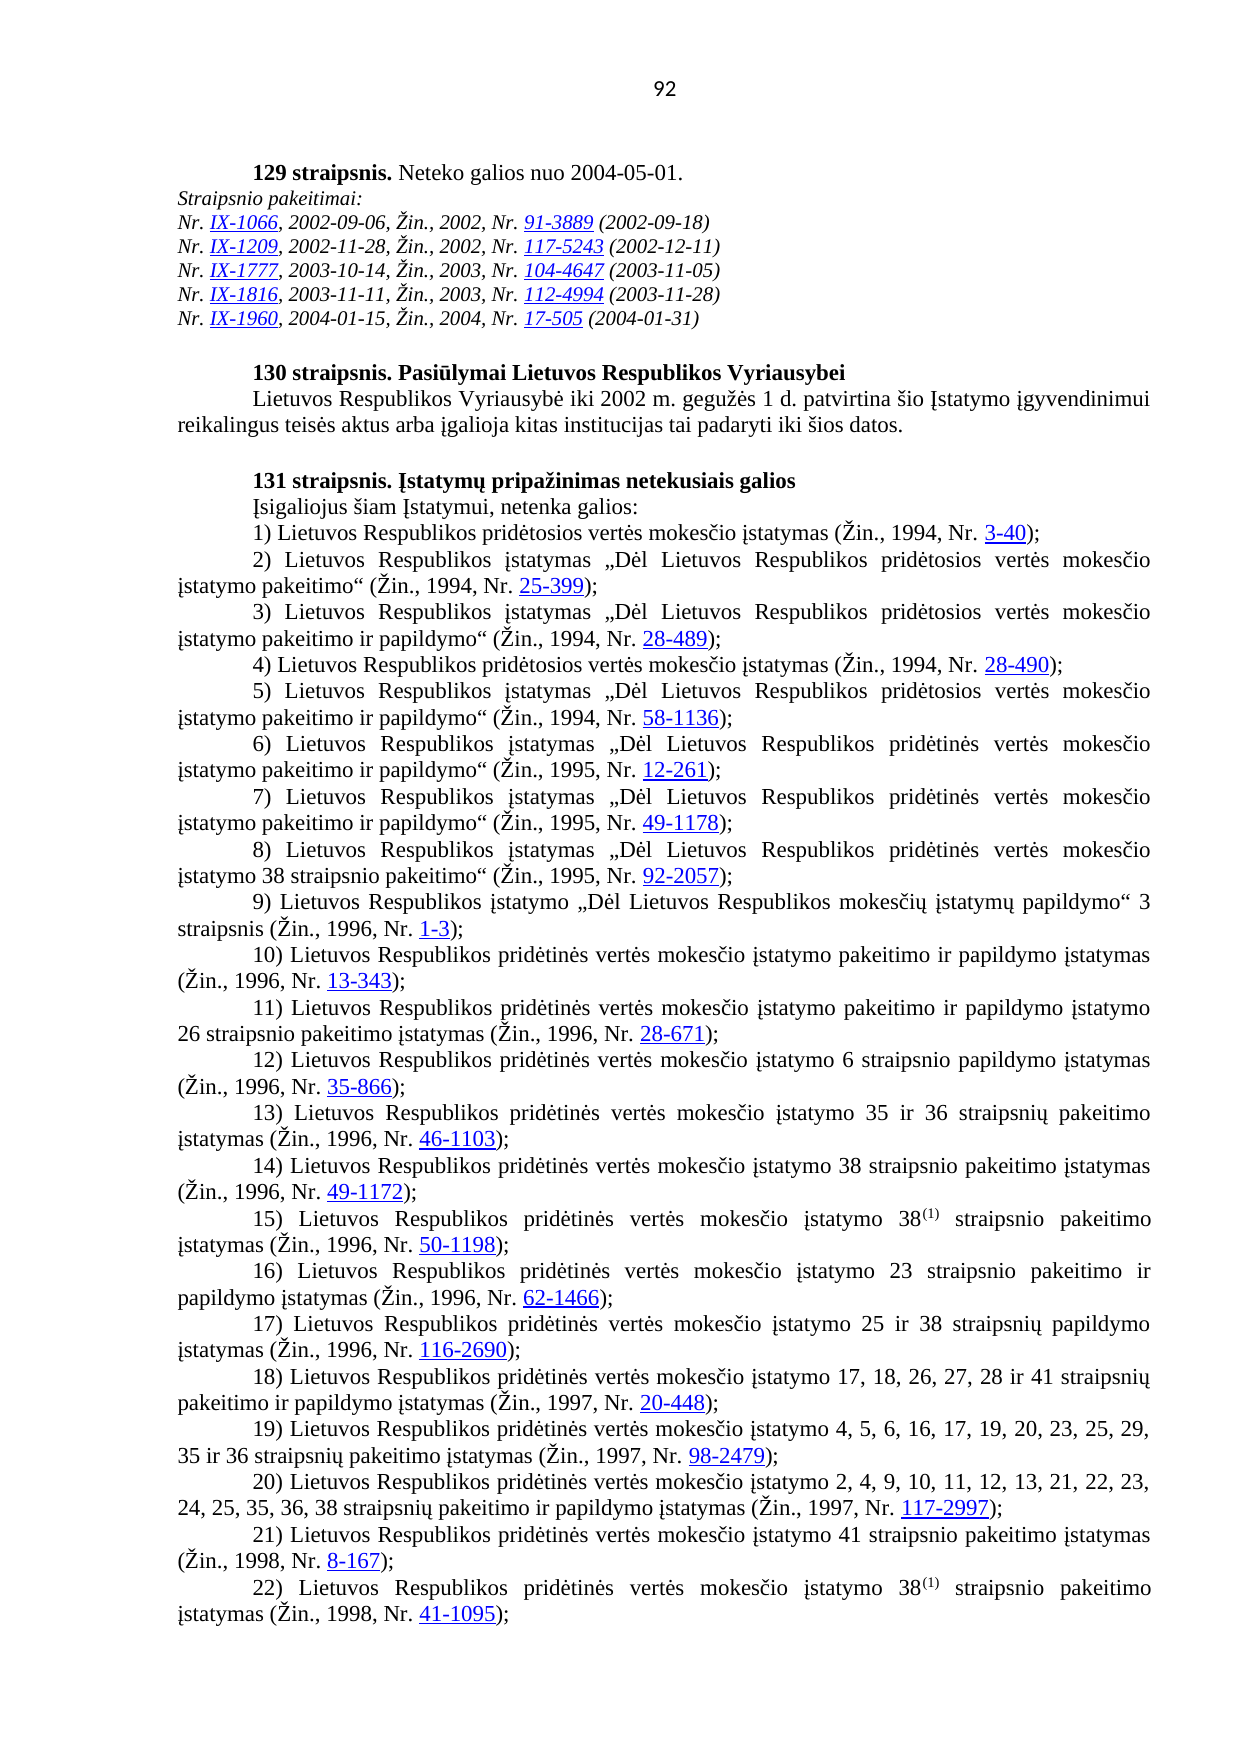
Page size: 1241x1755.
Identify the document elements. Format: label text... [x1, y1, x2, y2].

text Nr. IX-1777, 2003-10-14, Žin., 2003, Nr. 104-4647 (2003-11-05) [177, 258, 1152, 282]
text Straipsnio pakeitimai: [177, 186, 1152, 210]
text 22) Lietuvos Respublikos pridėtinės vertės mokesčio įstatymo 38(1) straipsnio pakeitimo įstatymas (Žin., 1998, Nr. 41-1095); [177, 1573, 1152, 1626]
text 130 straipsnis. Pasiūlymai Lietuvos Respublikos Vyriausybei [177, 359, 1152, 385]
text 9) Lietuvos Respublikos įstatymo „Dėl Lietuvos Respublikos mokesčių įstatymų papildymo“ 3 straipsnis (Žin., 1996, Nr. 1-3); [177, 888, 1152, 941]
text 131 straipsnis. Įstatymų pripažinimas netekusiais galios [177, 467, 1152, 493]
text Nr. IX-1960, 2004-01-15, Žin., 2004, Nr. 17-505 (2004-01-31) [177, 306, 1152, 330]
text 17) Lietuvos Respublikos pridėtinės vertės mokesčio įstatymo 25 ir 38 straipsnių papildymo įstatymas (Žin., 1996, Nr. 116-2690); [177, 1310, 1152, 1363]
text 8) Lietuvos Respublikos įstatymas „Dėl Lietuvos Respublikos pridėtinės vertės mokesčio įstatymo 38 straipsnio pakeitimo“ (Žin., 1995, Nr. 92-2057); [177, 836, 1152, 888]
text Nr. IX-1209, 2002-11-28, Žin., 2002, Nr. 117-5243 (2002-12-11) [177, 234, 1152, 258]
text 129 straipsnis. Neteko galios nuo 2004-05-01. [177, 159, 1152, 186]
text Įsigaliojus šiam Įstatymui, netenka galios: [177, 493, 1152, 519]
text Nr. IX-1816, 2003-11-11, Žin., 2003, Nr. 112-4994 (2003-11-28) [177, 282, 1152, 306]
text Nr. IX-1066, 2002-09-06, Žin., 2002, Nr. 91-3889 (2002-09-18) [177, 210, 1152, 234]
text 15) Lietuvos Respublikos pridėtinės vertės mokesčio įstatymo 38(1) straipsnio pakeitimo įstatymas (Žin., 1996, Nr. 50-1198); [177, 1204, 1152, 1257]
text 5) Lietuvos Respublikos įstatymas „Dėl Lietuvos Respublikos pridėtosios vertės mokesčio įstatymo pakeitimo ir papildymo“ (Žin., 1994, Nr. 58-1136); [177, 677, 1152, 730]
text 2) Lietuvos Respublikos įstatymas „Dėl Lietuvos Respublikos pridėtosios vertės mokesčio įstatymo pakeitimo“ (Žin., 1994, Nr. 25-399); [177, 546, 1152, 598]
text 11) Lietuvos Respublikos pridėtinės vertės mokesčio įstatymo pakeitimo ir papildymo įstatymo 26 straipsnio pakeitimo įstatymas (Žin., 1996, Nr. 28-671); [177, 994, 1152, 1046]
text 21) Lietuvos Respublikos pridėtinės vertės mokesčio įstatymo 41 straipsnio pakeitimo įstatymas (Žin., 1998, Nr. 8-167); [177, 1521, 1152, 1573]
text 3) Lietuvos Respublikos įstatymas „Dėl Lietuvos Respublikos pridėtosios vertės mokesčio įstatymo pakeitimo ir papildymo“ (Žin., 1994, Nr. 28-489); [177, 598, 1152, 651]
text 12) Lietuvos Respublikos pridėtinės vertės mokesčio įstatymo 6 straipsnio papildymo įstatymas (Žin., 1996, Nr. 35-866); [177, 1046, 1152, 1099]
text 10) Lietuvos Respublikos pridėtinės vertės mokesčio įstatymo pakeitimo ir papildymo įstatymas (Žin., 1996, Nr. 13-343); [177, 941, 1152, 994]
text 19) Lietuvos Respublikos pridėtinės vertės mokesčio įstatymo 4, 5, 6, 16, 17, 19, 20, 23, 25, 29, 35 ir 36 straipsnių pakeitimo įstatymas (Žin., 1997, Nr. 98-2479); [177, 1415, 1152, 1468]
text Lietuvos Respublikos Vyriausybė iki 2002 m. gegužės 1 d. patvirtina šio Įstatymo įgyvendinimui reikalingus teisės aktus arba įgalioja kitas institucijas tai padaryti iki šios datos. [177, 385, 1152, 438]
text 6) Lietuvos Respublikos įstatymas „Dėl Lietuvos Respublikos pridėtinės vertės mokesčio įstatymo pakeitimo ir papildymo“ (Žin., 1995, Nr. 12-261); [177, 730, 1152, 783]
text 4) Lietuvos Respublikos pridėtosios vertės mokesčio įstatymas (Žin., 1994, Nr. 28-490); [177, 651, 1152, 677]
text 13) Lietuvos Respublikos pridėtinės vertės mokesčio įstatymo 35 ir 36 straipsnių pakeitimo įstatymas (Žin., 1996, Nr. 46-1103); [177, 1099, 1152, 1152]
text 16) Lietuvos Respublikos pridėtinės vertės mokesčio įstatymo 23 straipsnio pakeitimo ir papildymo įstatymas (Žin., 1996, Nr. 62-1466); [177, 1257, 1152, 1310]
text 7) Lietuvos Respublikos įstatymas „Dėl Lietuvos Respublikos pridėtinės vertės mokesčio įstatymo pakeitimo ir papildymo“ (Žin., 1995, Nr. 49-1178); [177, 783, 1152, 836]
text 18) Lietuvos Respublikos pridėtinės vertės mokesčio įstatymo 17, 18, 26, 27, 28 ir 41 straipsnių pakeitimo ir papildymo įstatymas (Žin., 1997, Nr. 20-448); [177, 1363, 1152, 1415]
text 14) Lietuvos Respublikos pridėtinės vertės mokesčio įstatymo 38 straipsnio pakeitimo įstatymas (Žin., 1996, Nr. 49-1172); [177, 1152, 1152, 1204]
text 20) Lietuvos Respublikos pridėtinės vertės mokesčio įstatymo 2, 4, 9, 10, 11, 12, 13, 21, 22, 23, 24, 25, 35, 36, 38 straipsnių pakeitimo ir papildymo įstatymas (Žin., 1997, Nr. 117-2997); [177, 1468, 1152, 1521]
text 1) Lietuvos Respublikos pridėtosios vertės mokesčio įstatymas (Žin., 1994, Nr. 3-40); [177, 519, 1152, 546]
